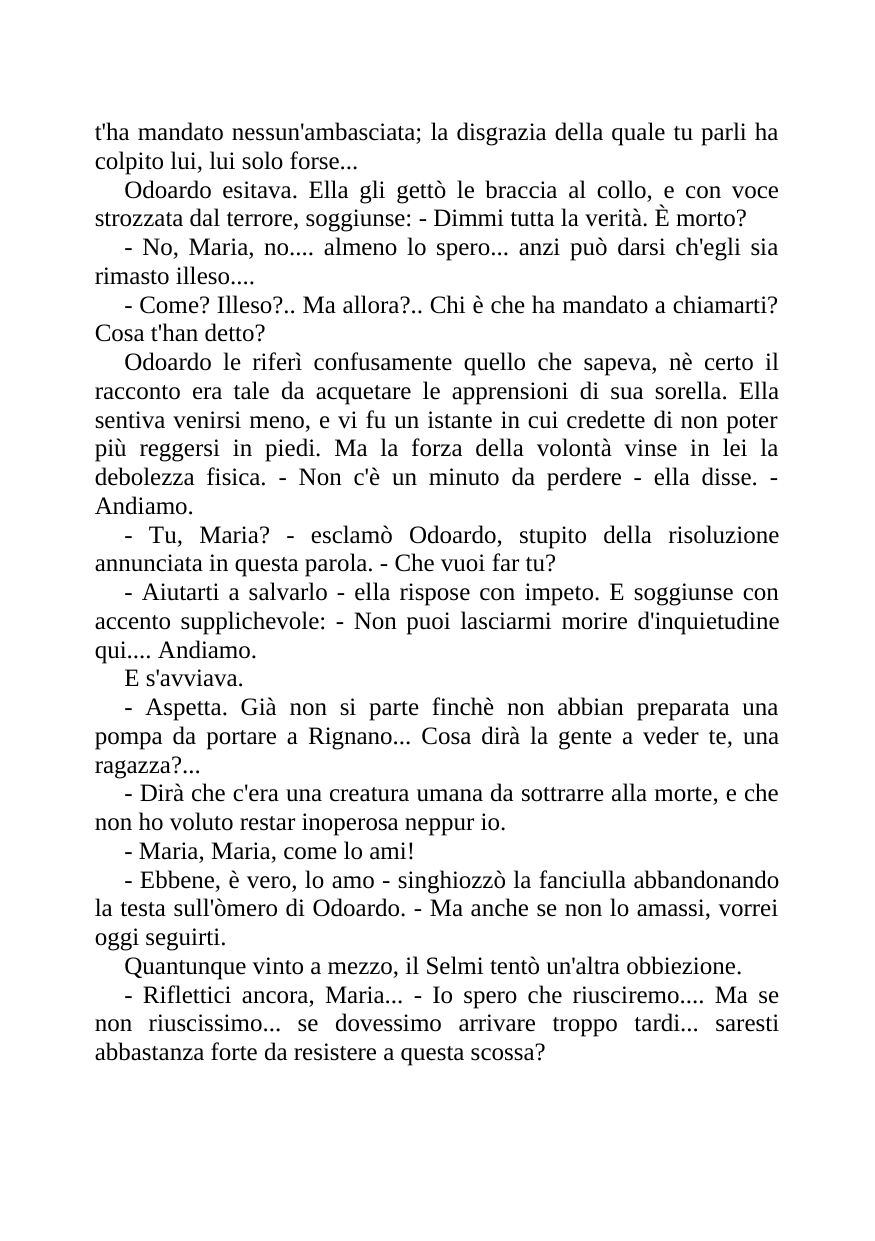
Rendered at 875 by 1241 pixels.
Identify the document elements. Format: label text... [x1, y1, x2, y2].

text - Tu, Maria? - esclamò Odoardo, stupito della risoluzione annunciata in questa parola. - Che vuoi far tu? [94, 520, 779, 577]
text Quantunque vinto a mezzo, il Selmi tentò un'altra obbiezione. [94, 951, 779, 980]
text - Aiutarti a salvarlo - ella rispose con impeto. E soggiunse con accento supplichevole: - Non puoi lasciarmi morire d'inquietudine qui.... Andiamo. [94, 577, 779, 663]
text Odoardo le riferì confusamente quello che sapeva, nè certo il racconto era tale da acquetare le apprensioni di sua sorella. Ella sentiva venirsi meno, e vi fu un istante in cui credette di non poter più reggersi in piedi. Ma la forza della volontà vinse in lei la debolezza fisica. - Non c'è un minuto da perdere - ella disse. - Andiamo. [94, 347, 779, 520]
text t'ha mandato nessun'ambasciata; la disgrazia della quale tu parli ha colpito lui, lui solo forse... [94, 117, 779, 175]
text - Riflettici ancora, Maria... - Io spero che riusciremo.... Ma se non riuscissimo... se dovessimo arrivare troppo tardi... saresti abbastanza forte da resistere a questa scossa? [94, 980, 779, 1066]
text - Ebbene, è vero, lo amo - singhiozzò la fanciulla abbandonando la testa sull'òmero di Odoardo. - Ma anche se non lo amassi, vorrei oggi seguirti. [94, 865, 779, 951]
text - No, Maria, no.... almeno lo spero... anzi può darsi ch'egli sia rimasto illeso.... [94, 232, 779, 290]
text Odoardo esitava. Ella gli gettò le braccia al collo, e con voce strozzata dal terrore, soggiunse: - Dimmi tutta la verità. È morto? [94, 175, 779, 232]
text - Aspetta. Già non si parte finchè non abbian preparata una pompa da portare a Rignano... Cosa dirà la gente a veder te, una ragazza?... [94, 692, 779, 778]
text - Dirà che c'era una creatura umana da sottrarre alla morte, e che non ho voluto restar inoperosa neppur io. [94, 778, 779, 836]
text - Come? Illeso?.. Ma allora?.. Chi è che ha mandato a chiamarti? Cosa t'han detto? [94, 290, 779, 347]
text E s'avviava. [94, 663, 779, 692]
text - Maria, Maria, come lo ami! [94, 836, 779, 865]
